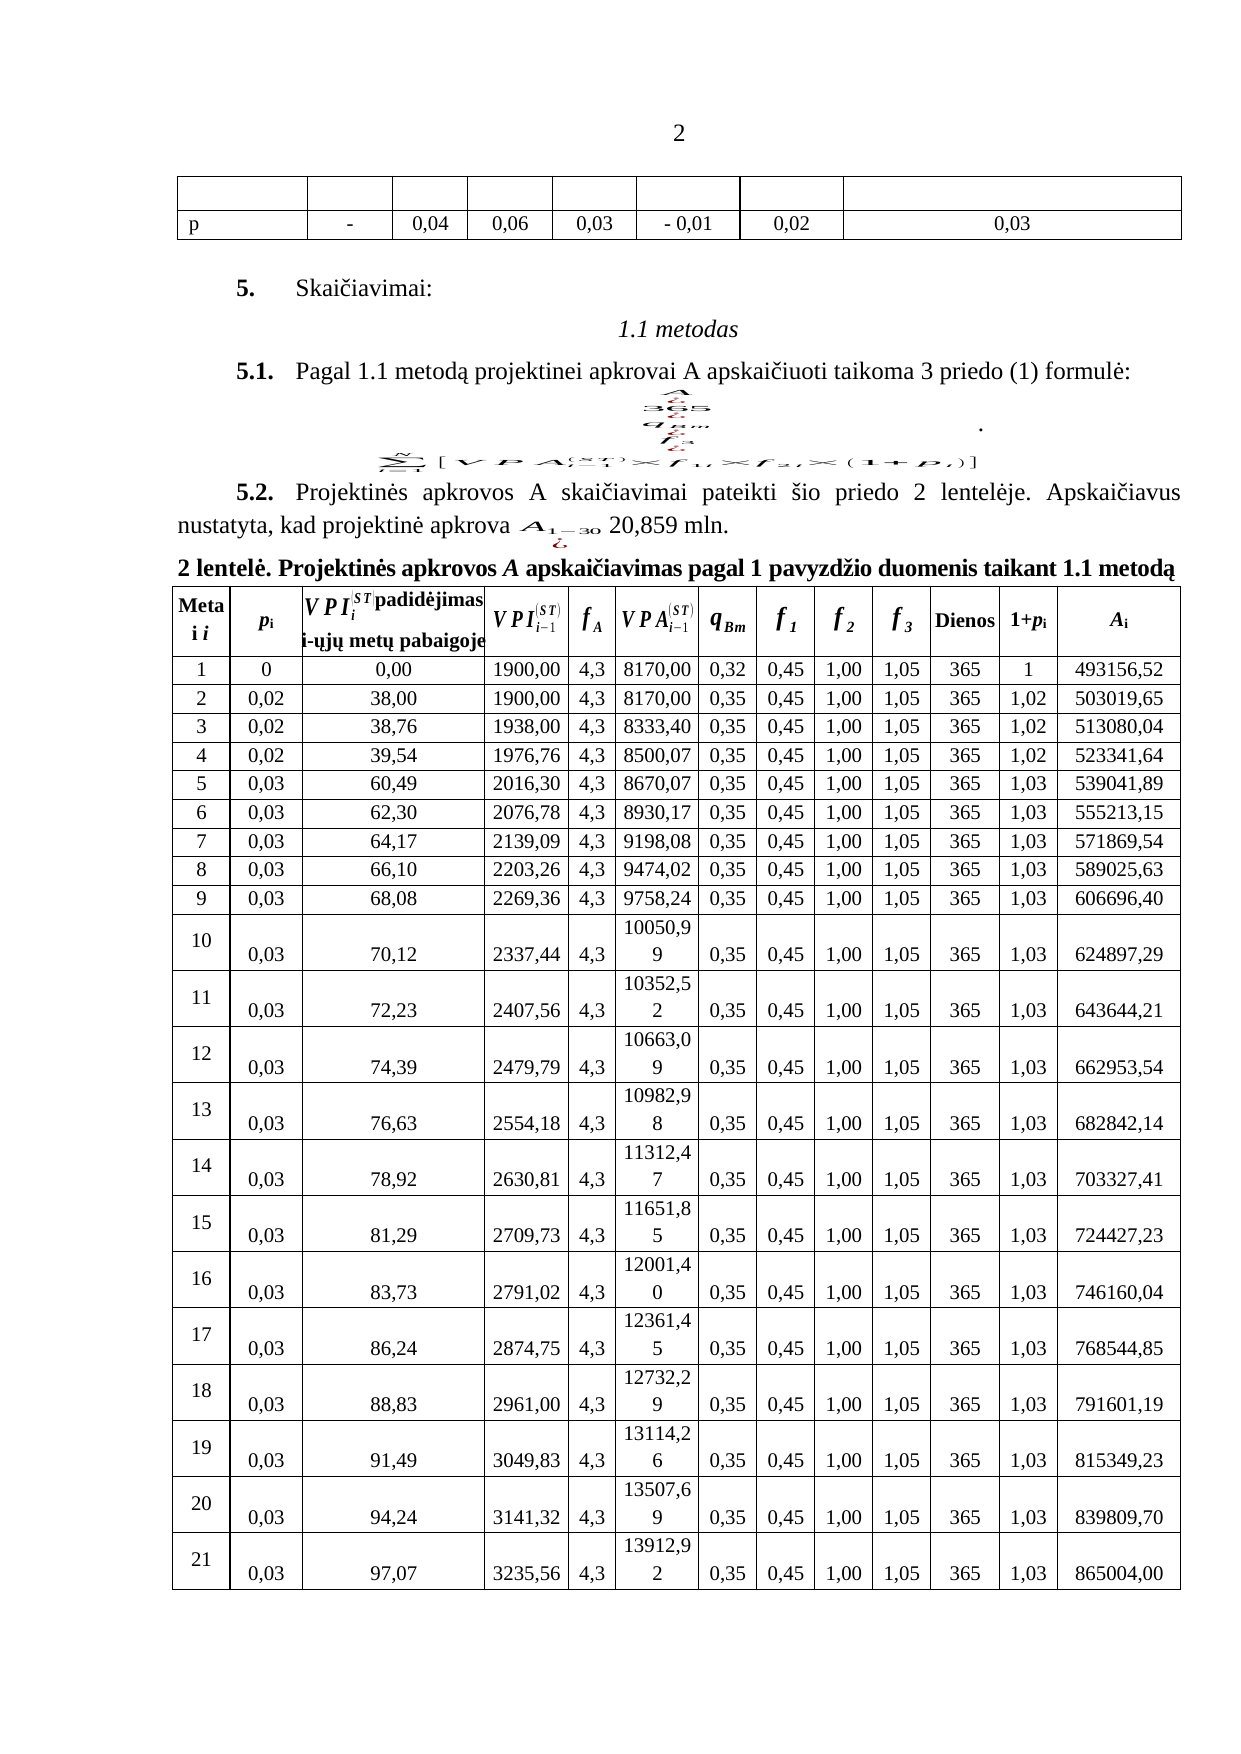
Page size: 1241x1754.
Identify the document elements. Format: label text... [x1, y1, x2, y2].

table_cell 2337,44 [485, 915, 568, 970]
table_cell 8500,07 [616, 743, 698, 770]
table_cell 0,03 [231, 1196, 302, 1251]
table_cell 0,00 [303, 657, 484, 684]
table_cell 1,03 [1000, 1308, 1057, 1363]
table_cell 12001,40 [616, 1252, 698, 1307]
table_cell 365 [931, 886, 999, 913]
table_cell 624897,29 [1058, 915, 1180, 970]
table_cell 94,24 [303, 1477, 484, 1532]
table_cell 0,45 [757, 1027, 814, 1082]
table_cell 0,35 [699, 915, 756, 970]
table_cell 0,02 [741, 211, 843, 239]
table_cell 1,00 [815, 685, 872, 713]
table_cell 539041,89 [1058, 771, 1180, 799]
table_cell [1181, 1026, 1186, 1082]
table_cell 0,03 [231, 915, 302, 970]
table_cell 7 [173, 829, 229, 856]
table_cell 365 [931, 1308, 999, 1363]
table_header [616, 587, 698, 656]
table_cell [1181, 1251, 1186, 1307]
table_cell 0,45 [757, 1196, 814, 1251]
table_cell 1,05 [873, 857, 930, 885]
table_cell 1,05 [873, 1308, 930, 1363]
table_cell 1,00 [815, 971, 872, 1026]
table_cell 1,03 [1000, 1533, 1057, 1588]
table_cell 571869,54 [1058, 829, 1180, 856]
table_cell 1,03 [1000, 771, 1057, 799]
table_cell 10982,98 [616, 1083, 698, 1138]
table_cell 4,3 [569, 857, 615, 885]
table_cell 0,35 [699, 1477, 756, 1532]
table_cell 10 [173, 915, 229, 970]
table_cell 0,35 [699, 1252, 756, 1307]
table_cell 643644,21 [1058, 971, 1180, 1026]
table_cell 2709,73 [485, 1196, 568, 1251]
table_header 1+pi [1000, 587, 1057, 656]
table_cell 1,05 [873, 1140, 930, 1195]
table_cell 2407,56 [485, 971, 568, 1026]
table_cell 4,3 [569, 743, 615, 770]
table_cell 365 [931, 857, 999, 885]
table_cell [1181, 799, 1186, 828]
table_cell 9474,02 [616, 857, 698, 885]
table_cell 865004,00 [1058, 1533, 1180, 1588]
table_cell 0,35 [699, 971, 756, 1026]
table_cell 18 [173, 1365, 229, 1420]
table_cell 4,3 [569, 714, 615, 742]
table_cell 11651,85 [616, 1196, 698, 1251]
table_cell 60,49 [303, 771, 484, 799]
table_cell 0,02 [231, 743, 302, 770]
table_cell 3 [173, 714, 229, 742]
table_cell 1,03 [1000, 1421, 1057, 1476]
table_cell 0,03 [231, 1083, 302, 1138]
table_header pi [231, 587, 302, 656]
table_cell 66,10 [303, 857, 484, 885]
table_cell 724427,23 [1058, 1196, 1180, 1251]
table_cell 1,03 [1000, 800, 1057, 828]
table_cell 5 [173, 771, 229, 799]
table_cell [1181, 742, 1186, 770]
table_cell 1,03 [1000, 1477, 1057, 1532]
table_cell 493156,52 [1058, 657, 1180, 684]
table_cell 0,45 [757, 685, 814, 713]
table_cell 365 [931, 1477, 999, 1532]
table_cell 8170,00 [616, 685, 698, 713]
table_cell 1,03 [1000, 886, 1057, 913]
table_cell 0,03 [231, 886, 302, 913]
table_cell 2076,78 [485, 800, 568, 828]
table_cell 2269,36 [485, 886, 568, 913]
table_cell 4,3 [569, 1196, 615, 1251]
table_cell 1,00 [815, 1083, 872, 1138]
table_cell 2791,02 [485, 1252, 568, 1307]
table_cell 4,3 [569, 1140, 615, 1195]
table_cell 0,45 [757, 1252, 814, 1307]
table_cell 0,45 [757, 771, 814, 799]
table_cell 1,05 [873, 1421, 930, 1476]
table_cell 1,00 [815, 1533, 872, 1588]
table_header [844, 177, 1181, 210]
table_cell [468, 177, 552, 210]
table_cell [1181, 684, 1186, 713]
table_cell 1,05 [873, 743, 930, 770]
table_cell 0,02 [231, 685, 302, 713]
table_cell 0,35 [699, 771, 756, 799]
table_cell 12 [173, 1027, 229, 1082]
table_cell 0,35 [699, 685, 756, 713]
table_cell 0,04 [393, 211, 467, 239]
table_cell [1181, 656, 1186, 684]
table_cell 4,3 [569, 1027, 615, 1082]
text 1.1 metodas [177, 314, 1181, 343]
table_cell [553, 177, 636, 210]
table_cell 8930,17 [616, 800, 698, 828]
table_cell 64,17 [303, 829, 484, 856]
table_cell 1,00 [815, 1140, 872, 1195]
table_cell 0,45 [757, 1477, 814, 1532]
table_cell 8170,00 [616, 657, 698, 684]
table_cell 4,3 [569, 1252, 615, 1307]
table_cell 1,00 [815, 886, 872, 913]
table_cell 0,35 [699, 829, 756, 856]
table_cell 4,3 [569, 1083, 615, 1138]
table_cell 365 [931, 915, 999, 970]
table_header [1181, 586, 1186, 656]
table_cell 2479,79 [485, 1027, 568, 1082]
table_cell 0,02 [231, 714, 302, 742]
table_cell 1,03 [1000, 829, 1057, 856]
table_cell 1,03 [1000, 1196, 1057, 1251]
table_cell 606696,40 [1058, 886, 1180, 913]
table_cell 1,02 [1000, 743, 1057, 770]
table_cell 4,3 [569, 1308, 615, 1363]
table_cell 1,05 [873, 1477, 930, 1532]
table_cell 365 [931, 1196, 999, 1251]
table_cell [1181, 1195, 1186, 1251]
table_cell 38,76 [303, 714, 484, 742]
table_cell 365 [931, 714, 999, 742]
table_cell 14 [173, 1140, 229, 1195]
table_cell 1 [1000, 657, 1057, 684]
table_cell 503019,65 [1058, 685, 1180, 713]
table_cell [1181, 1364, 1186, 1420]
table_cell 513080,04 [1058, 714, 1180, 742]
table_cell 12732,29 [616, 1365, 698, 1420]
table_cell 4,3 [569, 886, 615, 913]
table_cell 0,03 [231, 857, 302, 885]
table_cell 20 [173, 1477, 229, 1532]
text 5. Skaičiavimai: [177, 273, 1181, 302]
table_cell 1,03 [1000, 857, 1057, 885]
table_cell [1181, 1307, 1186, 1363]
table_cell 0,35 [699, 1365, 756, 1420]
table_cell [1181, 1082, 1186, 1138]
table_cell 365 [931, 971, 999, 1026]
table_header Metai i [173, 587, 229, 656]
table_cell 2874,75 [485, 1308, 568, 1363]
table_cell 0,35 [699, 1421, 756, 1476]
table_cell 365 [931, 743, 999, 770]
table_header Dienos [931, 587, 999, 656]
table_cell 10663,09 [616, 1027, 698, 1082]
table_cell 4,3 [569, 829, 615, 856]
table_cell 1,05 [873, 915, 930, 970]
table_cell 12361,45 [616, 1308, 698, 1363]
table_cell 0,35 [699, 800, 756, 828]
table_cell 0,35 [699, 743, 756, 770]
table_cell 15 [173, 1196, 229, 1251]
table_cell 703327,41 [1058, 1140, 1180, 1195]
table_cell 3049,83 [485, 1421, 568, 1476]
table_cell [1181, 1139, 1186, 1195]
table_cell [1181, 1476, 1186, 1532]
table_header [699, 587, 756, 656]
table_cell 1,05 [873, 714, 930, 742]
table_cell 365 [931, 685, 999, 713]
table_cell 17 [173, 1308, 229, 1363]
table_cell 0,03 [231, 1477, 302, 1532]
table_cell 0,03 [231, 1421, 302, 1476]
table_cell 523341,64 [1058, 743, 1180, 770]
table_cell 1,03 [1000, 1083, 1057, 1138]
table_cell 1,00 [815, 1252, 872, 1307]
table_cell 13114,26 [616, 1421, 698, 1476]
text . [177, 389, 1181, 473]
table_cell 0,03 [231, 1365, 302, 1420]
table_cell 815349,23 [1058, 1421, 1180, 1476]
table_cell 62,30 [303, 800, 484, 828]
table_cell 0,45 [757, 857, 814, 885]
table_cell 1,05 [873, 1083, 930, 1138]
table_cell 0 [231, 657, 302, 684]
table_cell 365 [931, 1140, 999, 1195]
table_cell 365 [931, 771, 999, 799]
table_cell 1,05 [873, 771, 930, 799]
table_cell 365 [931, 1533, 999, 1588]
table_cell 662953,54 [1058, 1027, 1180, 1082]
table_cell 8333,40 [616, 714, 698, 742]
table_cell 2203,26 [485, 857, 568, 885]
table_cell 1,00 [815, 1308, 872, 1363]
table_cell 1938,00 [485, 714, 568, 742]
table_cell 0,03 [231, 1252, 302, 1307]
table_cell 0,45 [757, 1365, 814, 1420]
table_cell 1,03 [1000, 1252, 1057, 1307]
table_cell 78,92 [303, 1140, 484, 1195]
table_cell 1,00 [815, 743, 872, 770]
table_cell 72,23 [303, 971, 484, 1026]
table_cell [741, 177, 843, 210]
table_cell 74,39 [303, 1027, 484, 1082]
table_cell [1181, 1532, 1186, 1588]
table_cell [1181, 770, 1186, 799]
table_cell 1,00 [815, 657, 872, 684]
table_cell 0,35 [699, 1196, 756, 1251]
text 5.2. Projektinės apkrovos A skaičiavimai pateikti šio priedo 2 lentelėje. Apskaičiavus nustatyta, kad projektinė apkrova 20,859 mln. [177, 477, 1181, 549]
table_cell 4,3 [569, 1421, 615, 1476]
table_cell 13 [173, 1083, 229, 1138]
table_cell 13507,69 [616, 1477, 698, 1532]
table_cell 1,02 [1000, 685, 1057, 713]
table_cell 365 [931, 829, 999, 856]
table_cell 0,45 [757, 800, 814, 828]
table_cell 4 [173, 743, 229, 770]
table_cell 4,3 [569, 800, 615, 828]
table_cell 1,05 [873, 1196, 930, 1251]
table_cell 0,45 [757, 915, 814, 970]
table_cell 4,3 [569, 685, 615, 713]
table_cell 1,00 [815, 1196, 872, 1251]
table_cell 10050,99 [616, 915, 698, 970]
table_cell 1 [173, 657, 229, 684]
table_header [757, 587, 814, 656]
table_cell 1900,00 [485, 685, 568, 713]
table_cell 791601,19 [1058, 1365, 1180, 1420]
table_cell [393, 177, 467, 210]
table_cell 0,03 [231, 1308, 302, 1363]
table_cell 1,05 [873, 800, 930, 828]
table_cell [637, 177, 739, 210]
table_cell 1976,76 [485, 743, 568, 770]
table_cell 83,73 [303, 1252, 484, 1307]
table_cell 88,83 [303, 1365, 484, 1420]
table_cell 8 [173, 857, 229, 885]
table_cell [1181, 828, 1186, 856]
table_cell 0,03 [231, 771, 302, 799]
table_cell 1,00 [815, 1477, 872, 1532]
table_cell 365 [931, 1252, 999, 1307]
table_cell 1,00 [815, 1027, 872, 1082]
table_cell [1181, 885, 1186, 913]
table_cell 0,45 [757, 1533, 814, 1588]
table_cell 0,03 [231, 971, 302, 1026]
table_cell 365 [931, 800, 999, 828]
table_cell 1,00 [815, 1421, 872, 1476]
table_header Ai [1058, 587, 1180, 656]
table_cell 0,03 [231, 1533, 302, 1588]
table_cell 0,35 [699, 857, 756, 885]
table_cell 13912,92 [616, 1533, 698, 1588]
table_cell 11312,47 [616, 1140, 698, 1195]
table_cell 4,3 [569, 771, 615, 799]
table_cell [1181, 713, 1186, 742]
table_cell 4,3 [569, 1365, 615, 1420]
table_cell 0,03 [844, 211, 1181, 239]
text 5.1. Pagal 1.1 metodą projektinei apkrovai A apskaičiuoti taikoma 3 priedo (1) formulė: [177, 356, 1181, 384]
table_cell 91,49 [303, 1421, 484, 1476]
table_cell 9198,08 [616, 829, 698, 856]
table_cell [1181, 856, 1186, 885]
table_cell 1,00 [815, 714, 872, 742]
table_cell [178, 177, 307, 210]
table_cell 1,03 [1000, 915, 1057, 970]
table_cell 68,08 [303, 886, 484, 913]
table_cell 2 [173, 685, 229, 713]
table_cell 682842,14 [1058, 1083, 1180, 1138]
text 2 lentelė. Projektinės apkrovos A apskaičiavimas pagal 1 pavyzdžio duomenis taikant 1.1 metodą [177, 553, 1181, 582]
table_cell 2139,09 [485, 829, 568, 856]
table_cell 1,00 [815, 771, 872, 799]
table_cell 0,45 [757, 1308, 814, 1363]
table_cell 1,00 [815, 857, 872, 885]
table_cell 0,45 [757, 886, 814, 913]
table_cell 1,05 [873, 971, 930, 1026]
table_cell 70,12 [303, 915, 484, 970]
table_cell 0,45 [757, 1421, 814, 1476]
table_cell 0,03 [231, 1140, 302, 1195]
table_cell 0,45 [757, 714, 814, 742]
table_header [569, 587, 615, 656]
table_cell 2630,81 [485, 1140, 568, 1195]
table_cell 1,05 [873, 657, 930, 684]
table_cell 6 [173, 800, 229, 828]
table_cell 839809,70 [1058, 1477, 1180, 1532]
table_cell 0,35 [699, 1083, 756, 1138]
table_header [815, 587, 872, 656]
table_cell 10352,52 [616, 971, 698, 1026]
table_cell 21 [173, 1533, 229, 1588]
table_cell 0,35 [699, 886, 756, 913]
table_cell 16 [173, 1252, 229, 1307]
table_cell 1,05 [873, 1365, 930, 1420]
table_cell 1,03 [1000, 1140, 1057, 1195]
table_cell 4,3 [569, 971, 615, 1026]
table_cell 1,05 [873, 685, 930, 713]
table_cell 1,00 [815, 800, 872, 828]
table_cell 1,00 [815, 915, 872, 970]
table_cell [308, 177, 392, 210]
table_cell [1181, 914, 1186, 970]
table_cell 0,35 [699, 1140, 756, 1195]
table_cell 0,03 [553, 211, 636, 239]
table_cell p [178, 211, 307, 239]
table_cell - 0,01 [637, 211, 739, 239]
table_cell 0,03 [231, 1027, 302, 1082]
table_cell 2016,30 [485, 771, 568, 799]
table_cell 0,45 [757, 829, 814, 856]
table_cell 4,3 [569, 657, 615, 684]
table_cell 0,45 [757, 971, 814, 1026]
table_cell 2961,00 [485, 1365, 568, 1420]
table_cell 365 [931, 1083, 999, 1138]
table_cell 0,06 [468, 211, 552, 239]
table_cell 1,03 [1000, 1027, 1057, 1082]
table_cell 11 [173, 971, 229, 1026]
table_header [873, 587, 930, 656]
table_cell 1,05 [873, 1252, 930, 1307]
table_cell 38,00 [303, 685, 484, 713]
table_cell - [308, 211, 392, 239]
table_cell 81,29 [303, 1196, 484, 1251]
table_header padidėjimas i-ųjų metų pabaigoje [303, 587, 484, 656]
table_cell 1900,00 [485, 657, 568, 684]
table_cell [1181, 970, 1186, 1026]
table_cell 0,03 [231, 800, 302, 828]
table_cell 1,05 [873, 829, 930, 856]
table_cell 4,3 [569, 915, 615, 970]
table_cell 19 [173, 1421, 229, 1476]
table_cell 589025,63 [1058, 857, 1180, 885]
table_cell 1,02 [1000, 714, 1057, 742]
table_cell 3235,56 [485, 1533, 568, 1588]
table_cell 86,24 [303, 1308, 484, 1363]
table_cell 39,54 [303, 743, 484, 770]
table_cell 0,35 [699, 1308, 756, 1363]
table_cell 0,03 [231, 829, 302, 856]
table_cell 1,05 [873, 886, 930, 913]
table_cell 4,3 [569, 1477, 615, 1532]
table_cell 768544,85 [1058, 1308, 1180, 1363]
table_cell 0,32 [699, 657, 756, 684]
table_header [485, 587, 568, 656]
table_cell 76,63 [303, 1083, 484, 1138]
table_cell 1,05 [873, 1027, 930, 1082]
table_cell 365 [931, 1365, 999, 1420]
table_cell 0,45 [757, 743, 814, 770]
table_cell 365 [931, 1421, 999, 1476]
table_cell 365 [931, 657, 999, 684]
table_cell 0,35 [699, 714, 756, 742]
table_cell 0,35 [699, 1533, 756, 1588]
table_cell 365 [931, 1027, 999, 1082]
table_cell 1,00 [815, 1365, 872, 1420]
table_cell 9758,24 [616, 886, 698, 913]
table_cell 555213,15 [1058, 800, 1180, 828]
table_cell 1,00 [815, 829, 872, 856]
table_cell 2554,18 [485, 1083, 568, 1138]
table_cell 97,07 [303, 1533, 484, 1588]
table_cell 1,03 [1000, 1365, 1057, 1420]
table_cell 9 [173, 886, 229, 913]
table_cell 0,45 [757, 1140, 814, 1195]
table_cell 1,03 [1000, 971, 1057, 1026]
table_cell 4,3 [569, 1533, 615, 1588]
table_cell 0,35 [699, 1027, 756, 1082]
table_cell 0,45 [757, 657, 814, 684]
table_cell 746160,04 [1058, 1252, 1180, 1307]
table_cell 8670,07 [616, 771, 698, 799]
table_cell 0,45 [757, 1083, 814, 1138]
table_cell 3141,32 [485, 1477, 568, 1532]
table_cell [1181, 1420, 1186, 1476]
table_cell 1,05 [873, 1533, 930, 1588]
